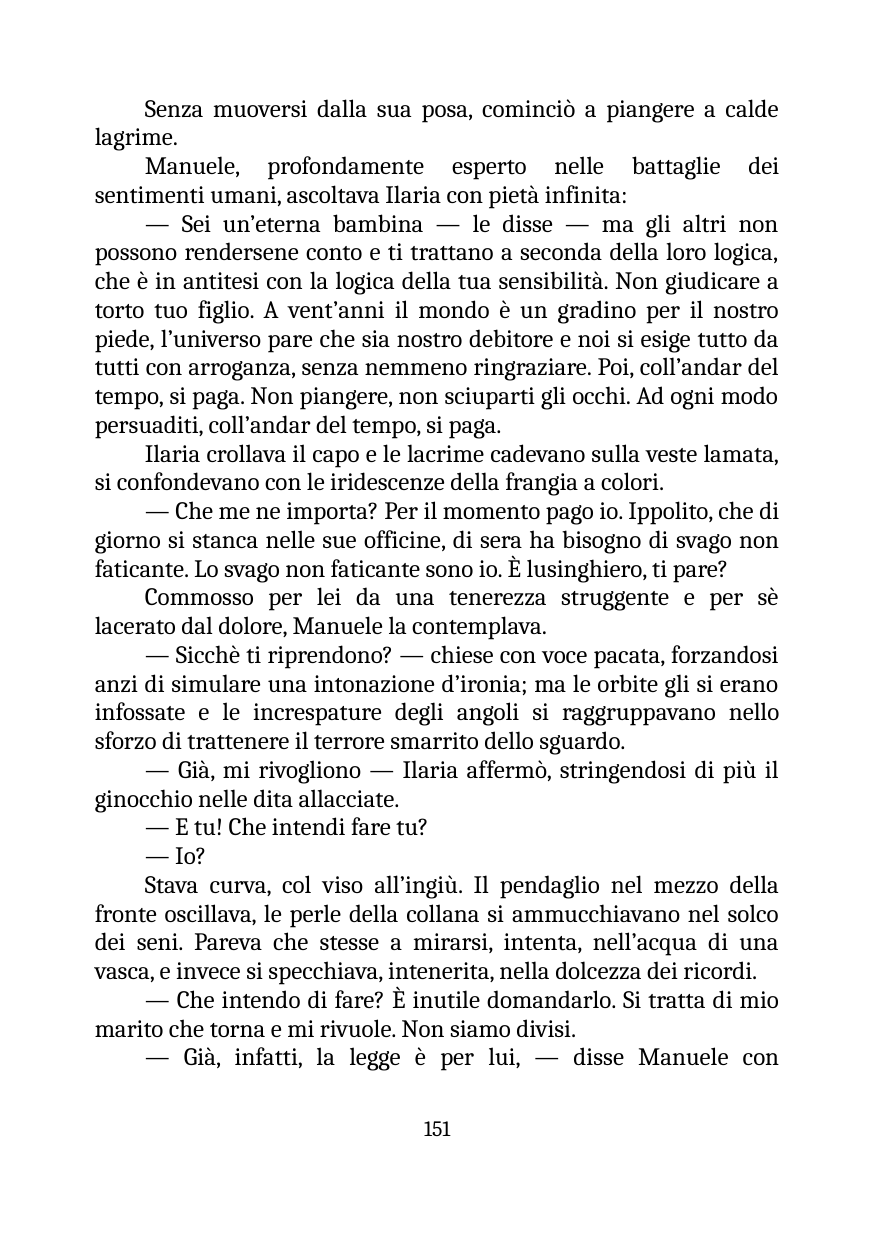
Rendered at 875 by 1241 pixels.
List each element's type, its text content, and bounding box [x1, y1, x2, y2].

text — Già, mi rivogliono — Ilaria affermò, stringendosi di più il ginocchio nelle dita allacciate. [94, 756, 779, 813]
text Senza muoversi dalla sua posa, cominciò a piangere a calde lagrime. [94, 94, 779, 152]
text — Io? [94, 842, 779, 871]
text — Che intendo di fare? È inutile domandarlo. Si tratta di mio marito che torna e mi rivuole. Non siamo divisi. [94, 986, 779, 1043]
text Stava curva, col viso all’ingiù. Il pendaglio nel mezzo della fronte oscillava, le perle della collana si ammucchiavano nel solco dei seni. Pareva che stesse a mirarsi, intenta, nell’acqua di una vasca, e invece si specchiava, intenerita, nella dolcezza dei ricordi. [94, 871, 779, 986]
text Manuele, profondamente esperto nelle battaglie dei sentimenti umani, ascoltava Ilaria con pietà infinita: [94, 152, 779, 209]
text Ilaria crollava il capo e le lacrime cadevano sulla veste lamata, si confondevano con le iridescenze della frangia a colori. [94, 439, 779, 497]
text — E tu! Che intendi fare tu? [94, 813, 779, 842]
text — Sicchè ti riprendono? — chiese con voce pacata, forzandosi anzi di simulare una intonazione d’ironia; ma le orbite gli si erano infossate e le increspature degli angoli si raggruppavano nello sforzo di trattenere il terrore smarrito dello sguardo. [94, 641, 779, 756]
text — Che me ne importa? Per il momento pago io. Ippolito, che di giorno si stanca nelle sue officine, di sera ha bisogno di svago non faticante. Lo svago non faticante sono io. È lusinghiero, ti pare? [94, 497, 779, 583]
text — Sei un’eterna bambina — le disse — ma gli altri non possono rendersene conto e ti trattano a seconda della loro logica, che è in antitesi con la logica della tua sensibilità. Non giudicare a torto tuo figlio. A vent’anni il mondo è un gradino per il nostro piede, l’universo pare che sia nostro debitore e noi si esige tutto da tutti con arroganza, senza nemmeno ringraziare. Poi, coll’andar del tempo, si paga. Non piangere, non sciuparti gli occhi. Ad ogni modo persuaditi, coll’andar del tempo, si paga. [94, 209, 779, 439]
text Commosso per lei da una tenerezza struggente e per sè lacerato dal dolore, Manuele la contemplava. [94, 583, 779, 641]
text — Già, infatti, la legge è per lui, — disse Manuele con [94, 1043, 779, 1072]
